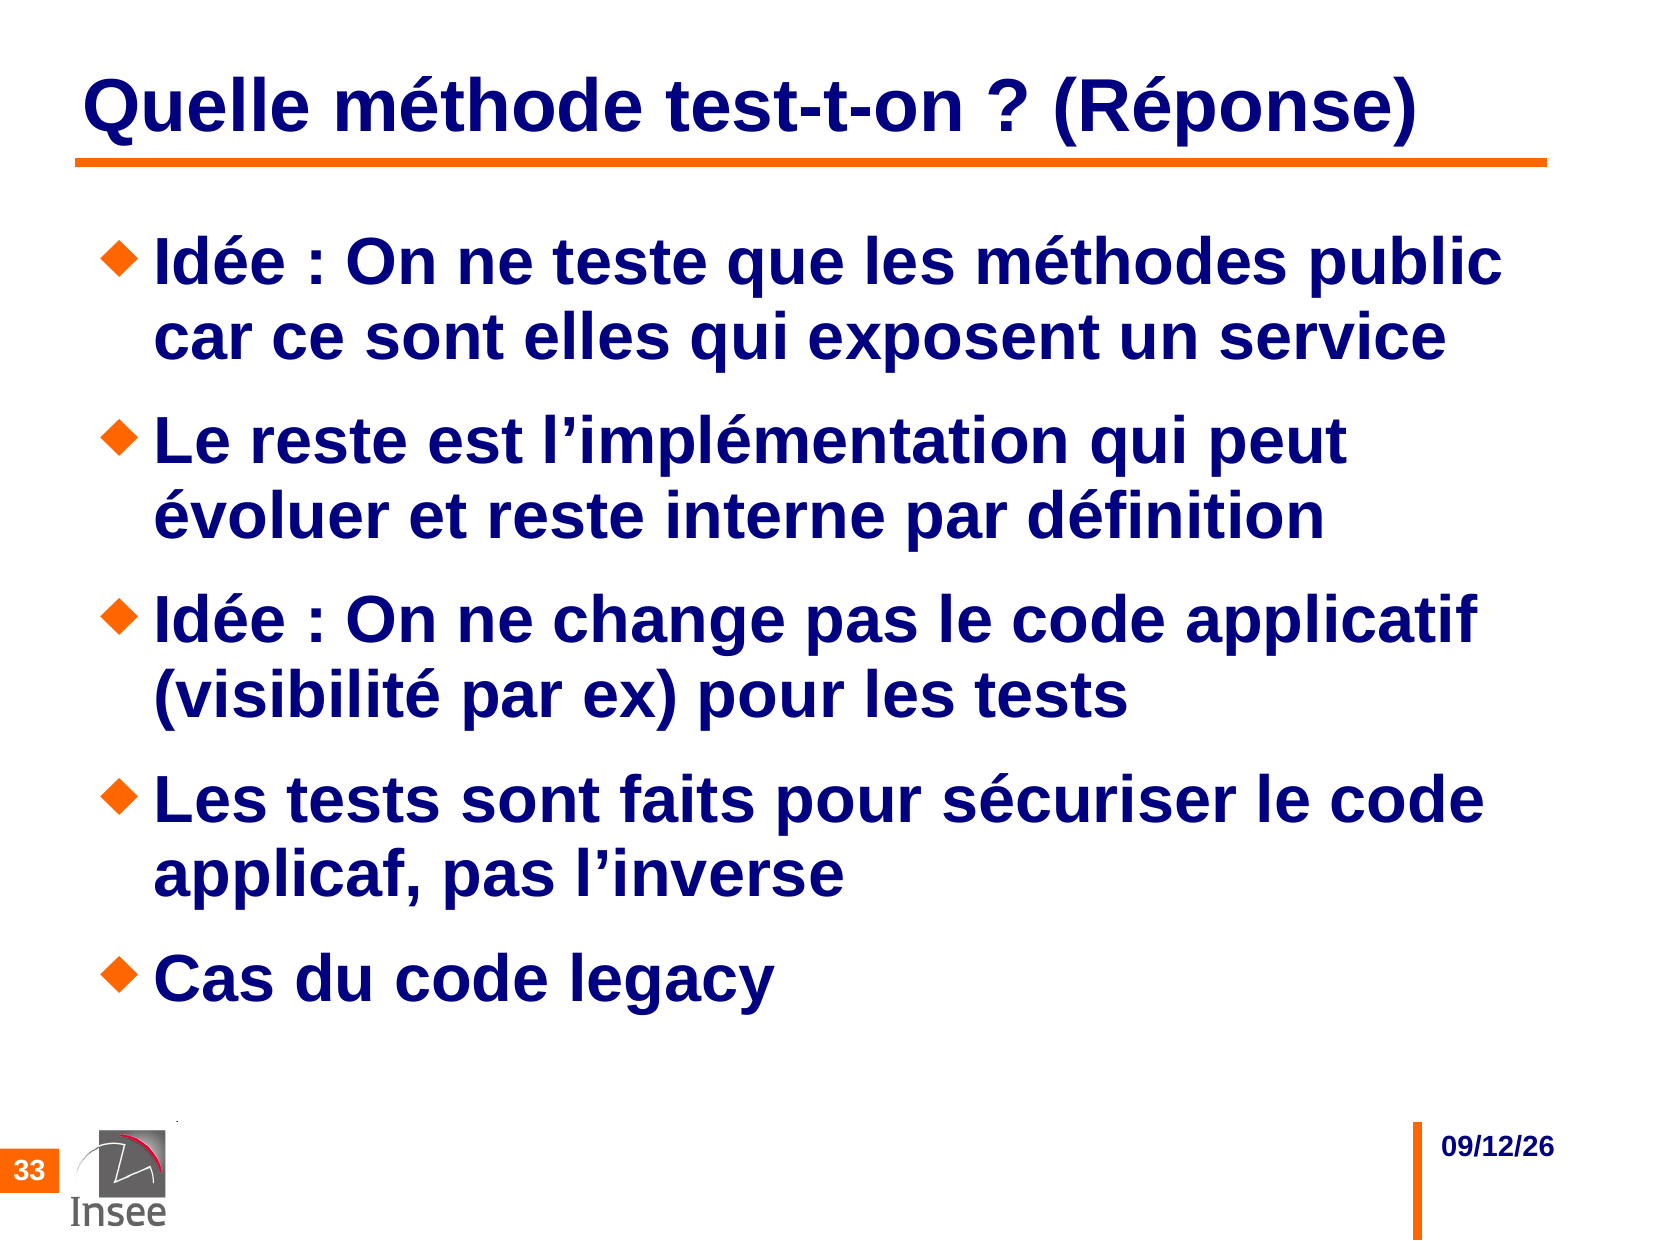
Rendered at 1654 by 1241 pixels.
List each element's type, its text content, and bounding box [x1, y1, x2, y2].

list Idée : On ne teste que les méthodes public car ce sont elles qui exposent un service Le reste est l’implémentation qui peut évoluer et reste interne par définition Idée : On ne change pas le code applicatif (visibilité par ex) pour les tests Les tests sont faits pour sécuriser le code applicaf, pas l’inverse Cas du code legacy [82, 224, 1571, 1051]
picture [62, 1121, 178, 1241]
title Quelle méthode test-t-on ? (Réponse) [82, 49, 1619, 163]
